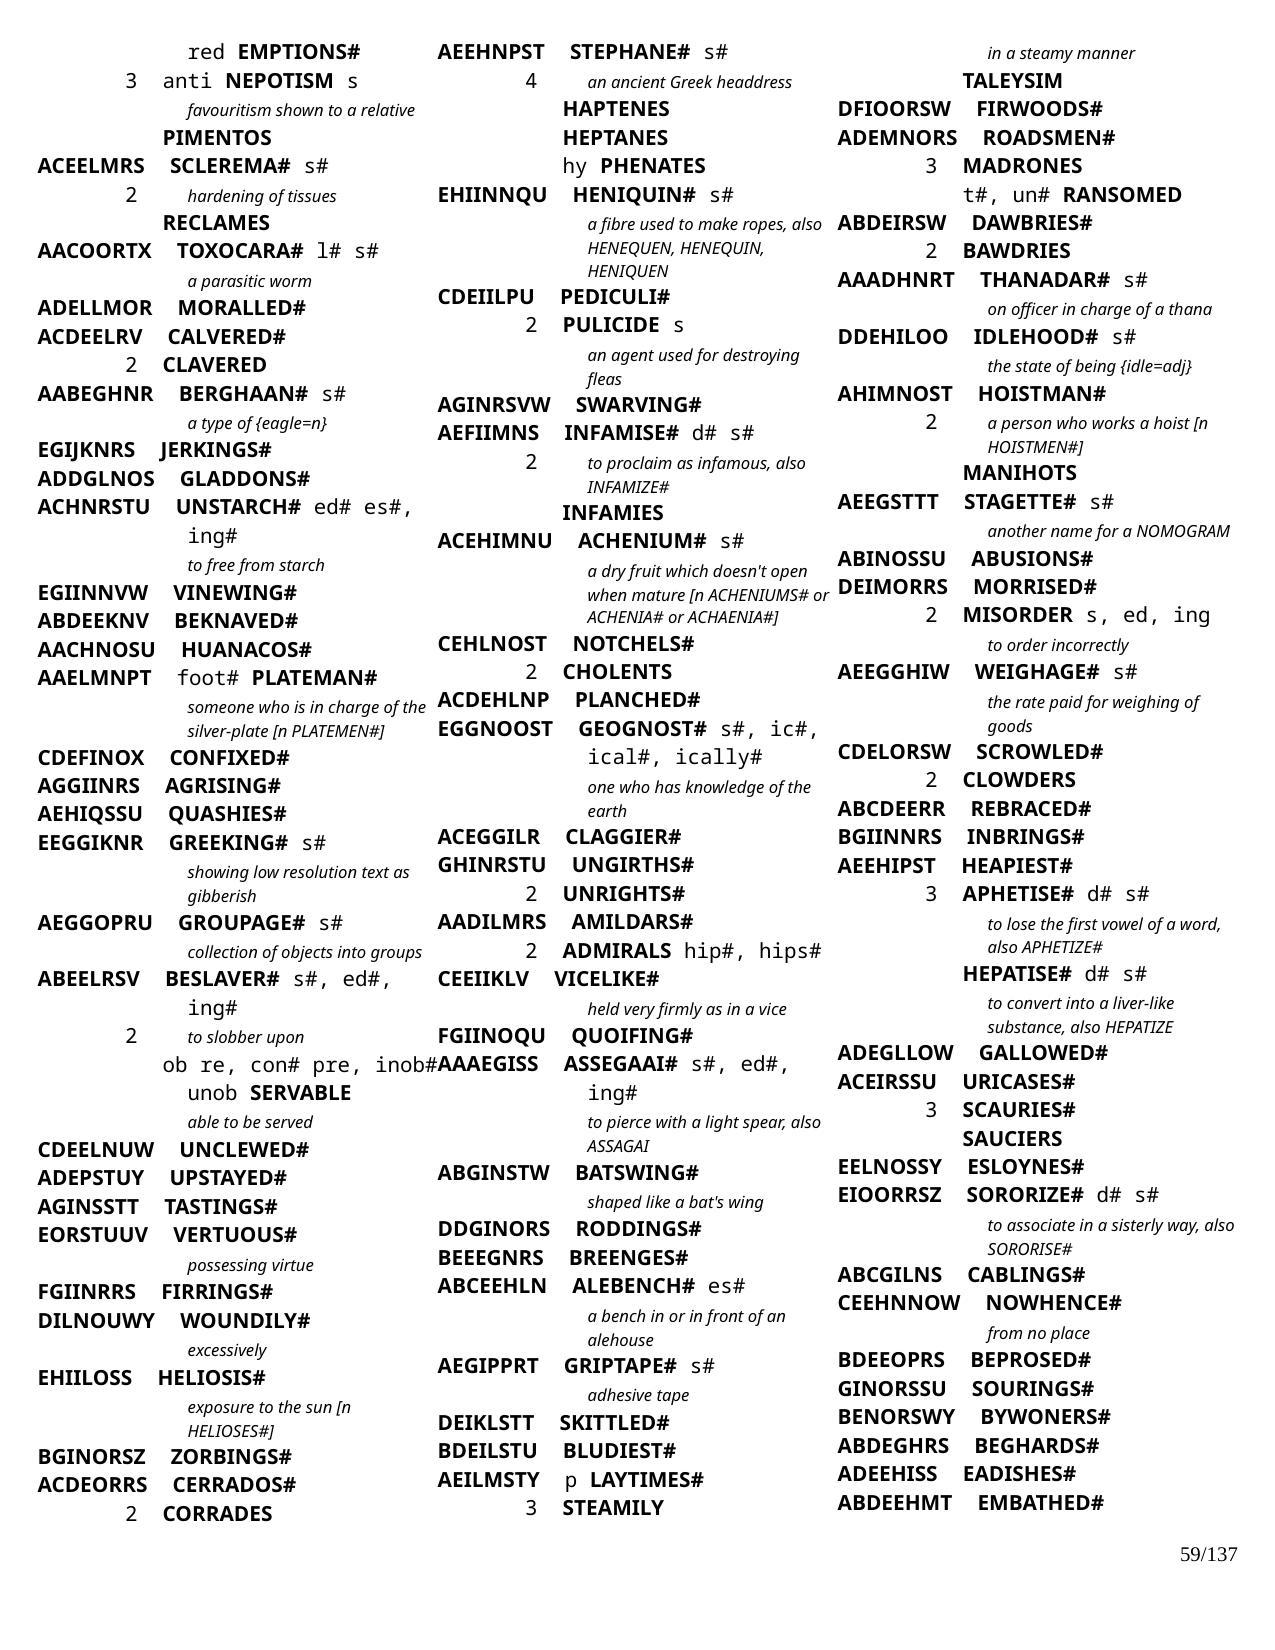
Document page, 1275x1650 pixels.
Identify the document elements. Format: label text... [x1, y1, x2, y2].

text EGIJKNRS JERKINGS# [37, 436, 437, 464]
text 2 CORRADES [37, 1499, 437, 1527]
text MANIHOTS [837, 458, 1237, 487]
text CDEIILPU PEDICULI# [437, 282, 837, 310]
text AEFIIMNS INFAMISE# d# s# [437, 418, 837, 447]
text red EMPTIONS# [37, 37, 437, 66]
text BDEILSTU BLUDIEST# [437, 1436, 837, 1465]
text 2 BAWDRIES [837, 237, 1237, 265]
text TALEYSIM [837, 66, 1237, 94]
text EGIINNVW VINEWING# [37, 578, 437, 606]
text ACDEHLNP PLANCHED# [437, 686, 837, 714]
text GINORSSU SOURINGS# [837, 1374, 1237, 1402]
text ACDEORRS CERRADOS# [37, 1471, 437, 1499]
text 2 CLOWDERS [837, 765, 1237, 794]
text t#, un# RANSOMED [837, 180, 1237, 208]
text collection of objects into groups [37, 936, 437, 964]
text able to be served [37, 1107, 437, 1135]
text EEGGIKNR GREEKING# s# [37, 828, 437, 856]
text CEEIIKLV VICELIKE# [437, 964, 837, 993]
text AABEGHNR BERGHAAN# s# [37, 379, 437, 407]
text BDEEOPRS BEPROSED# [837, 1345, 1237, 1374]
text HEPATISE# d# s# [837, 959, 1237, 987]
text SAUCIERS [837, 1124, 1237, 1152]
text the state of being {idle=adj} [837, 350, 1237, 379]
text a fibre used to make ropes, also HENEQUEN, HENEQUIN, HENIQUEN [437, 208, 837, 282]
text favouritism shown to a relative [37, 94, 437, 123]
text to free from starch [37, 549, 437, 578]
text from no place [837, 1317, 1237, 1345]
text AHIMNOST HOISTMAN# [837, 379, 1237, 407]
text ADDGLNOS GLADDONS# [37, 464, 437, 492]
text ABEELRSV BESLAVER# s#, ed#, ing# [37, 964, 437, 1021]
text a parasitic worm [37, 265, 437, 293]
text ACEELMRS SCLEREMA# s# [37, 151, 437, 180]
text DFIOORSW FIRWOODS# [837, 94, 1237, 123]
text PIMENTOS [37, 123, 437, 151]
text ABDEGHRS BEGHARDS# [837, 1431, 1237, 1459]
text AGINRSVW SWARVING# [437, 390, 837, 418]
text excessively [37, 1334, 437, 1363]
text EELNOSSY ESLOYNES# [837, 1152, 1237, 1181]
text AAADHNRT THANADAR# s# [837, 265, 1237, 293]
text AACOORTX TOXOCARA# l# s# [37, 237, 437, 265]
text 3 APHETISE# d# s# [837, 879, 1237, 908]
text BGINORSZ ZORBINGS# [37, 1442, 437, 1471]
text ABDEEHMT EMBATHED# [837, 1488, 1237, 1516]
text 3 anti NEPOTISM s [37, 66, 437, 94]
text HAPTENES [437, 94, 837, 123]
text ADELLMOR MORALLED# [37, 293, 437, 322]
text DDGINORS RODDINGS# [437, 1214, 837, 1243]
text EIOORRSZ SORORIZE# d# s# [837, 1181, 1237, 1209]
text ABGINSTW BATSWING# [437, 1158, 837, 1186]
text ABCEEHLN ALEBENCH# es# [437, 1271, 837, 1300]
text ACEIRSSU URICASES# [837, 1067, 1237, 1095]
text ob re, con# pre, inob# unob SERVABLE [37, 1050, 437, 1107]
text ACEGGILR CLAGGIER# [437, 822, 837, 851]
text ABDEIRSW DAWBRIES# [837, 208, 1237, 237]
text to lose the first vowel of a word, also APHETIZE# [837, 908, 1237, 959]
text ADEMNORS ROADSMEN# [837, 123, 1237, 151]
text INFAMIES [437, 498, 837, 526]
text ABINOSSU ABUSIONS# [837, 544, 1237, 572]
text 4 an ancient Greek headdress [437, 66, 837, 94]
text shaped like a bat's wing [437, 1186, 837, 1214]
text to convert into a liver-like substance, also HEPATIZE [837, 987, 1237, 1038]
text FGIINRRS FIRRINGS# [37, 1277, 437, 1306]
text BGIINNRS INBRINGS# [837, 822, 1237, 851]
text adhesive tape [437, 1379, 837, 1408]
text RECLAMES [37, 208, 437, 237]
text 2 CLAVERED [37, 350, 437, 379]
text AGINSSTT TASTINGS# [37, 1192, 437, 1220]
text AEEHNPST STEPHANE# s# [437, 37, 837, 66]
text to associate in a sisterly way, also SORORISE# [837, 1209, 1237, 1260]
text showing low resolution text as gibberish [37, 856, 437, 908]
text DEIMORRS MORRISED# [837, 572, 1237, 601]
text 2 hardening of tissues [37, 180, 437, 208]
text CEEHNNOW NOWHENCE# [837, 1288, 1237, 1317]
text CDEFINOX CONFIXED# [37, 743, 437, 771]
text BENORSWY BYWONERS# [837, 1402, 1237, 1431]
text 2 MISORDER s, ed, ing [837, 601, 1237, 629]
text AEGGOPRU GROUPAGE# s# [37, 908, 437, 936]
text held very firmly as in a vice [437, 993, 837, 1021]
text 2 to proclaim as infamous, also INFAMIZE# [437, 447, 837, 498]
text AGGIINRS AGRISING# [37, 771, 437, 799]
text 3 STEAMILY [437, 1493, 837, 1522]
text 2 to slobber upon [37, 1021, 437, 1050]
text 2 CHOLENTS [437, 657, 837, 686]
text GHINRSTU UNGIRTHS# [437, 851, 837, 879]
text FGIINOQU QUOIFING# [437, 1021, 837, 1049]
text AEILMSTY p LAYTIMES# [437, 1465, 837, 1493]
text AAAEGISS ASSEGAAI# s#, ed#, ing# [437, 1049, 837, 1106]
text BEEEGNRS BREENGES# [437, 1243, 837, 1271]
text DEIKLSTT SKITTLED# [437, 1408, 837, 1436]
text to order incorrectly [837, 629, 1237, 657]
text someone who is in charge of the silver-plate [n PLATEMEN#] [37, 692, 437, 743]
text ADEGLLOW GALLOWED# [837, 1038, 1237, 1067]
text a dry fruit which doesn't open when mature [n ACHENIUMS# or ACHENIA# or ACHAENIA#] [437, 555, 837, 629]
text ACHNRSTU UNSTARCH# ed# es#, ing# [37, 492, 437, 549]
text ADEPSTUY UPSTAYED# [37, 1163, 437, 1192]
text DILNOUWY WOUNDILY# [37, 1306, 437, 1334]
text on officer in charge of a thana [837, 293, 1237, 322]
text a type of {eagle=n} [37, 407, 437, 436]
text ABCDEERR REBRACED# [837, 794, 1237, 822]
text ABDEEKNV BEKNAVED# [37, 606, 437, 635]
text AADILMRS AMILDARS# [437, 907, 837, 936]
text 3 SCAURIES# [837, 1095, 1237, 1124]
text AEEHIPST HEAPIEST# [837, 851, 1237, 879]
text CDELORSW SCROWLED# [837, 737, 1237, 765]
text CDEELNUW UNCLEWED# [37, 1135, 437, 1163]
text in a steamy manner [837, 37, 1237, 66]
text AAELMNPT foot# PLATEMAN# [37, 663, 437, 692]
text DDEHILOO IDLEHOOD# s# [837, 322, 1237, 350]
text possessing virtue [37, 1249, 437, 1277]
text 2 a person who works a hoist [n HOISTMEN#] [837, 407, 1237, 458]
text 2 UNRIGHTS# [437, 879, 837, 907]
text AEHIQSSU QUASHIES# [37, 799, 437, 828]
text one who has knowledge of the earth [437, 771, 837, 822]
text HEPTANES [437, 123, 837, 151]
text EHIINNQU HENIQUIN# s# [437, 180, 837, 208]
text AACHNOSU HUANACOS# [37, 635, 437, 663]
text EGGNOOST GEOGNOST# s#, ic#, ical#, ically# [437, 714, 837, 771]
text 3 MADRONES [837, 151, 1237, 180]
text the rate paid for weighing of goods [837, 686, 1237, 737]
text EHIILOSS HELIOSIS# [37, 1363, 437, 1391]
text another name for a NOMOGRAM [837, 515, 1237, 544]
text CEHLNOST NOTCHELS# [437, 629, 837, 657]
text to pierce with a light spear, also ASSAGAI [437, 1106, 837, 1158]
text 2 PULICIDE s [437, 310, 837, 339]
text ADEEHISS EADISHES# [837, 1459, 1237, 1488]
text hy PHENATES [437, 151, 837, 180]
text EORSTUUV VERTUOUS# [37, 1220, 437, 1249]
text ABCGILNS CABLINGS# [837, 1260, 1237, 1288]
text an agent used for destroying fleas [437, 339, 837, 390]
text ACDEELRV CALVERED# [37, 322, 437, 350]
text AEEGGHIW WEIGHAGE# s# [837, 657, 1237, 686]
text ACEHIMNU ACHENIUM# s# [437, 526, 837, 555]
text AEEGSTTT STAGETTE# s# [837, 487, 1237, 515]
text AEGIPPRT GRIPTAPE# s# [437, 1351, 837, 1379]
text a bench in or in front of an alehouse [437, 1300, 837, 1351]
text 2 ADMIRALS hip#, hips# [437, 936, 837, 964]
text exposure to the sun [n HELIOSES#] [37, 1391, 437, 1442]
